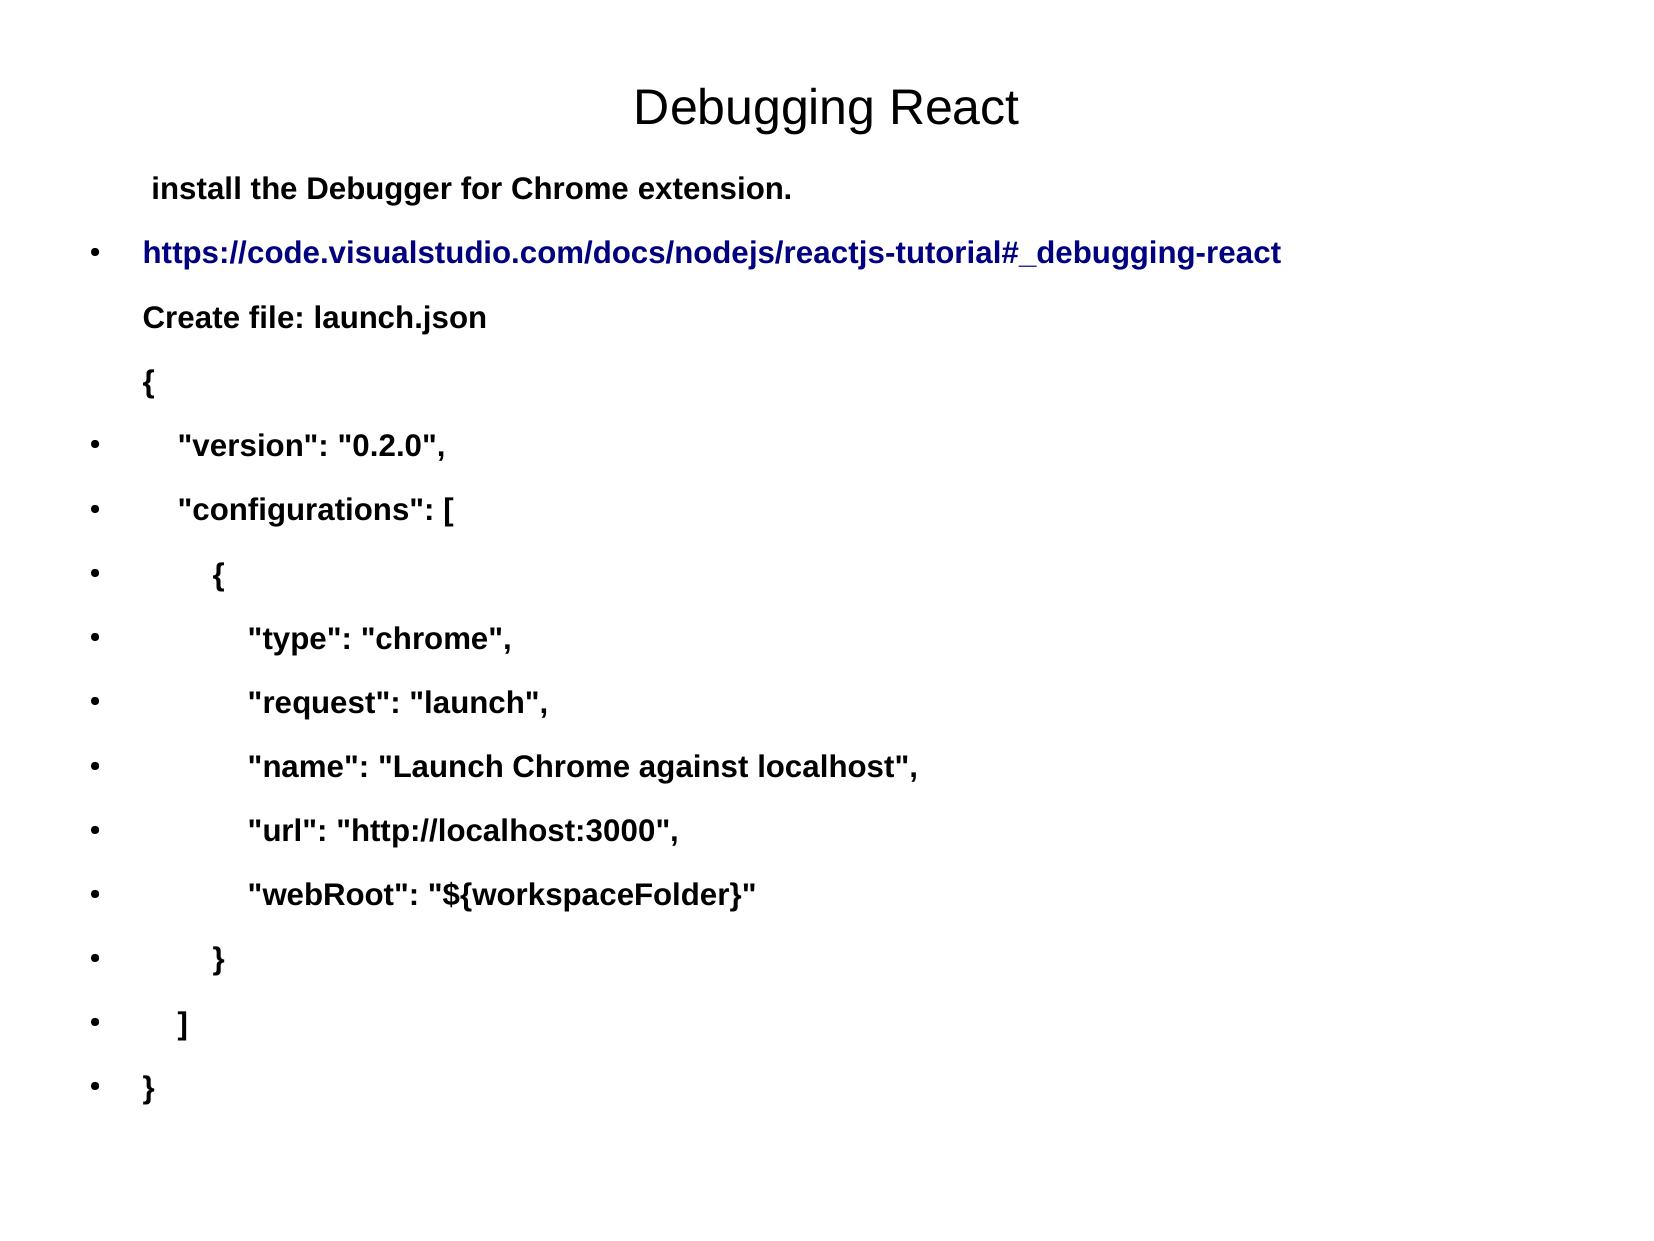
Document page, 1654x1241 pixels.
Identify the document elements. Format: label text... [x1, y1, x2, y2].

title Debugging React [82, 49, 1571, 166]
list install the Debugger for Chrome extension. https://code.visualstudio.com/docs/nodejs/reactjs-tutorial#_debugging-react Create file: launch.json { "version": "0.2.0", "configurations": [ { "type": "chrome", "request": "launch", "name": "Launch Chrome against localhost", "url": "http://localhost:3000", "webRoot": "${workspaceFolder}" } ] } [71, 171, 1561, 1241]
